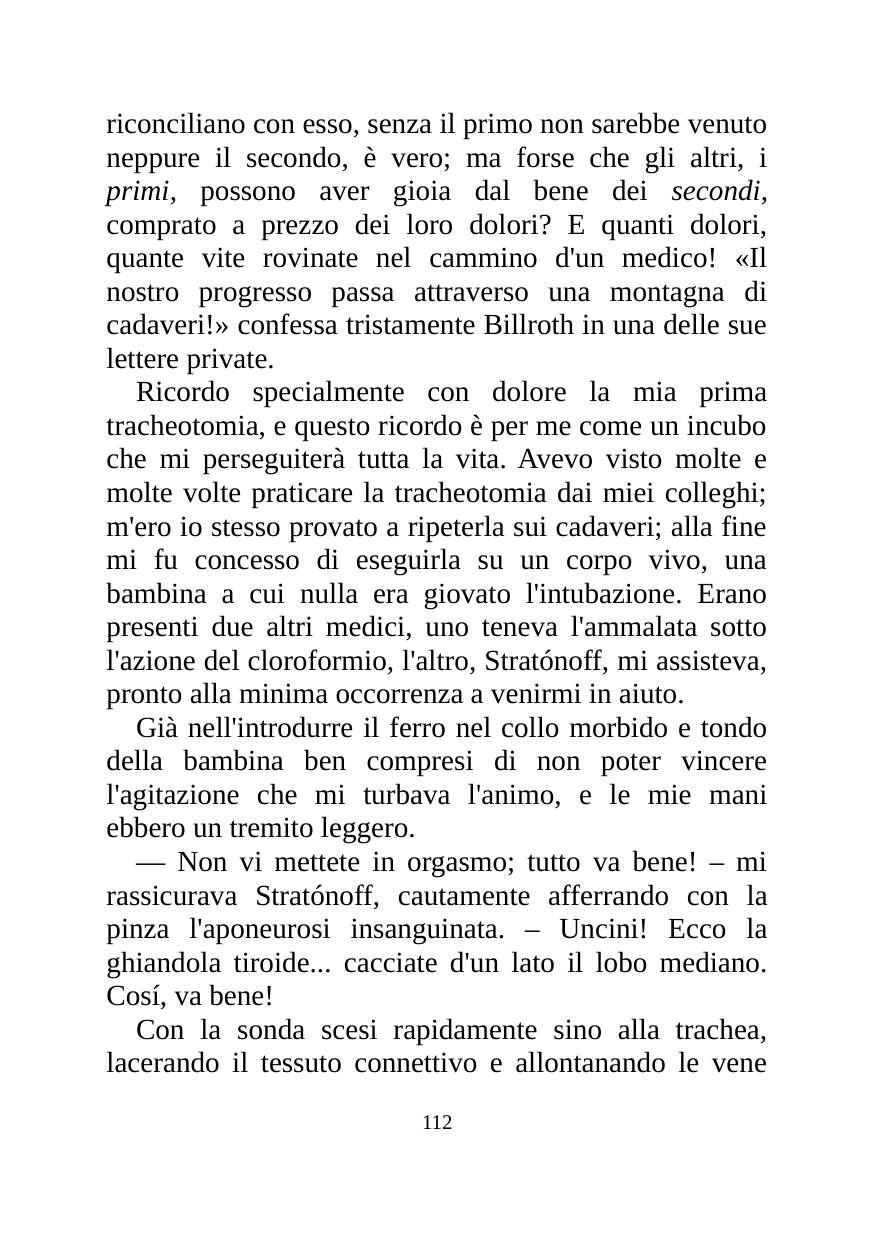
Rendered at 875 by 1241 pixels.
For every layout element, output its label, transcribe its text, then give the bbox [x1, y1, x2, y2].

text — Non vi mettete in orgasmo; tutto va bene! – mi rassicurava Stratónoff, cautamente afferrando con la pinza l'aponeurosi insanguinata. – Uncini! Ecco la ghiandola tiroide... cacciate d'un lato il lobo mediano. Cosí, va bene! [106, 844, 768, 1012]
text Con la sonda scesi rapidamente sino alla trachea, lacerando il tessuto connettivo e allontanando le vene [106, 1012, 768, 1079]
text Ricordo specialmente con dolore la mia prima tracheotomia, e questo ricordo è per me come un incubo che mi perseguiterà tutta la vita. Avevo visto molte e molte volte praticare la tracheotomia dai miei colleghi; m'ero io stesso provato a ripeterla sui cadaveri; alla fine mi fu concesso di eseguirla su un corpo vivo, una bambina a cui nulla era giovato l'intubazione. Erano presenti due altri medici, uno teneva l'ammalata sotto l'azione del cloroformio, l'altro, Stratónoff, mi assisteva, pronto alla minima occorrenza a venirmi in aiuto. [106, 374, 768, 710]
text Già nell'introdurre il ferro nel collo morbido e tondo della bambina ben compresi di non poter vincere l'agitazione che mi turbava l'animo, e le mie mani ebbero un tremito leggero. [106, 710, 768, 844]
text riconciliano con esso, senza il primo non sarebbe venuto neppure il secondo, è vero; ma forse che gli altri, i primi, possono aver gioia dal bene dei secondi, comprato a prezzo dei loro dolori? E quanti dolori, quante vite rovinate nel cammino d'un medico! «Il nostro progresso passa attraverso una montagna di cadaveri!» confessa tristamente Billroth in una delle sue lettere private. [106, 106, 768, 374]
